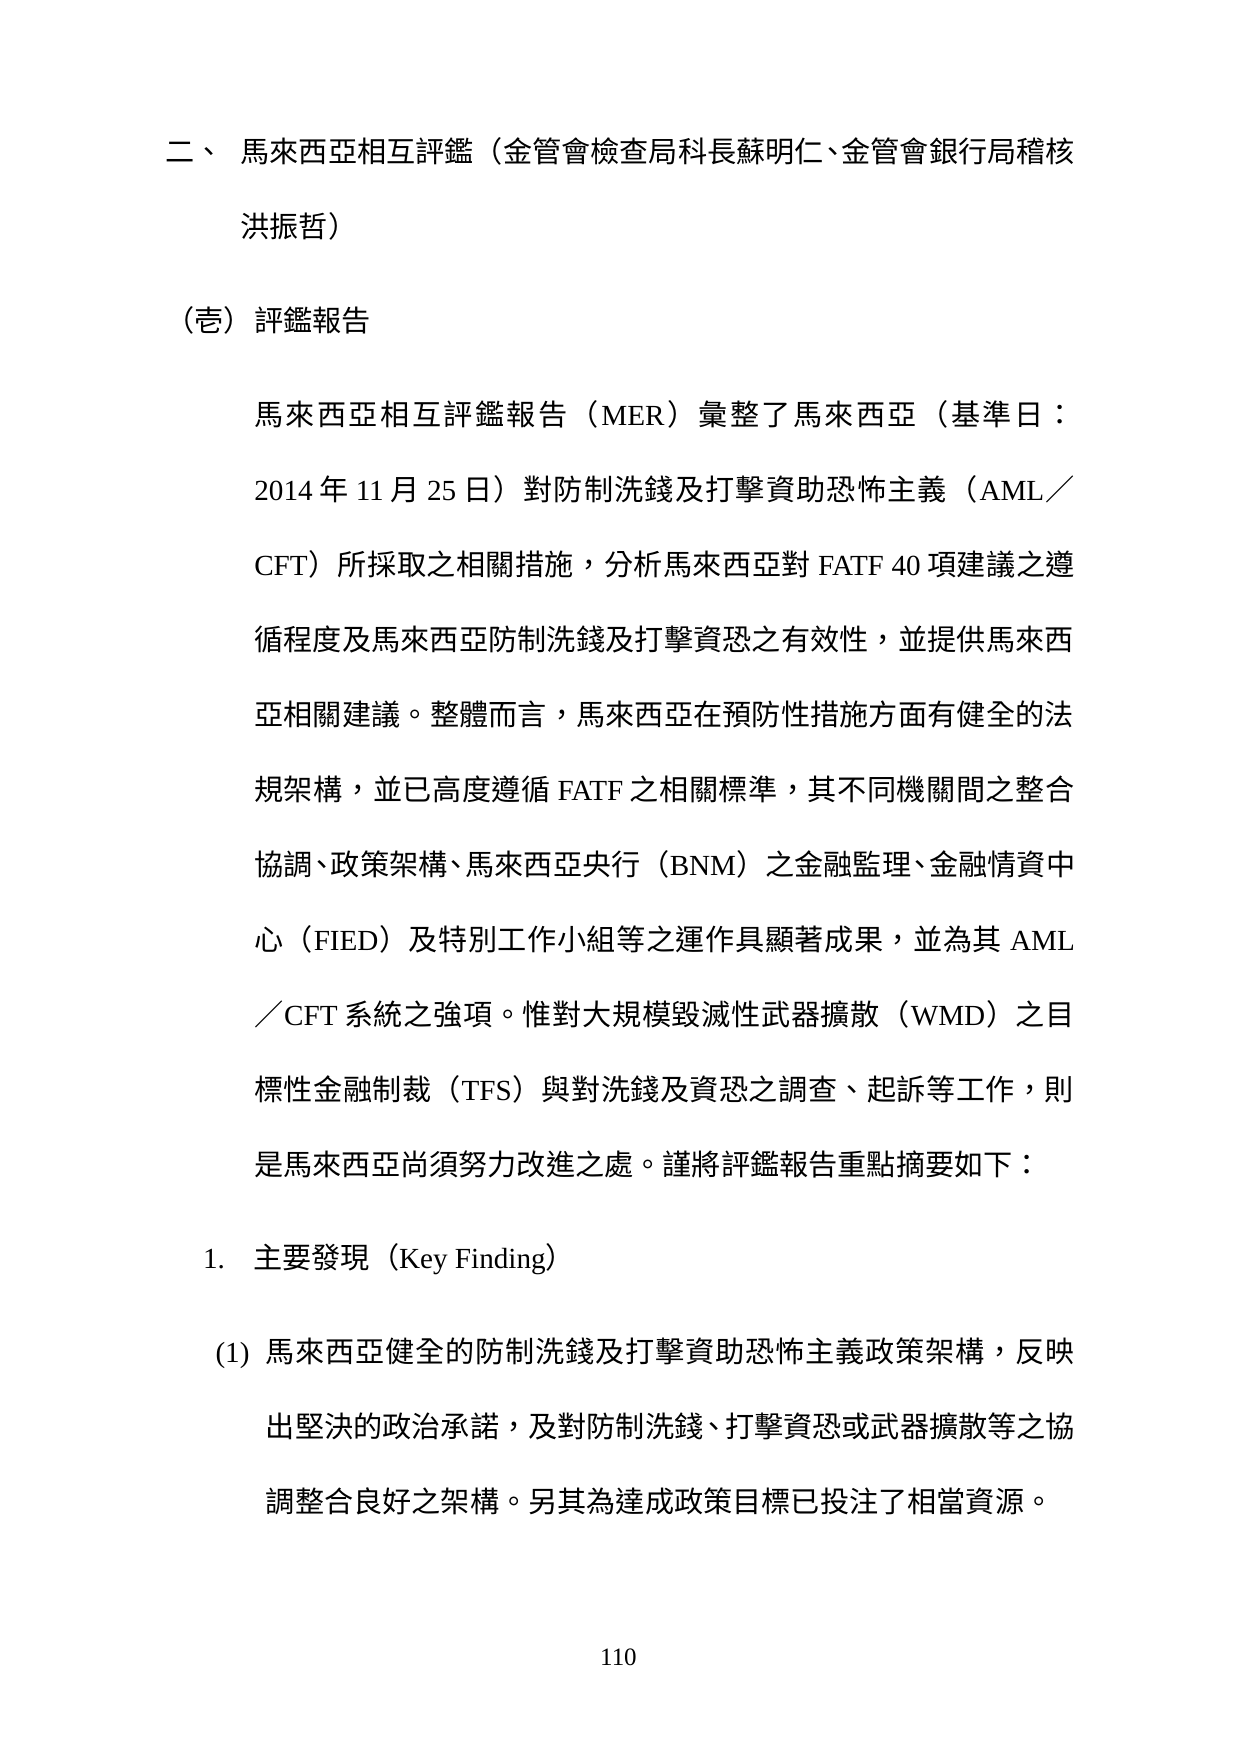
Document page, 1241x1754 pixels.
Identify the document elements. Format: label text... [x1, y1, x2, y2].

list 馬來西亞健全的防制洗錢及打擊資助恐怖主義政策架構，反映出堅決的政治承諾，及對防制洗錢、打擊資恐或武器擴散等之協調整合良好之架構。另其為達成政策目標已投注了相當資源。 [215, 1312, 1075, 1537]
list 主要發現（Key Finding） [203, 1218, 1075, 1293]
text 馬來西亞相互評鑑報告（MER）彙整了馬來西亞（基準日：2014年11月25日）對防制洗錢及打擊資助恐怖主義（AML／CFT）所採取之相關措施，分析馬來西亞對FATF 40項建議之遵循程度及馬來西亞防制洗錢及打擊資恐之有效性，並提供馬來西亞相關建議。整體而言，馬來西亞在預防性措施方面有健全的法規架構，並已高度遵循FATF之相關標準，其不同機關間之整合協調、政策架構、馬來西亞央行（BNM）之金融監理、金融情資中心（FIED）及特別工作小組等之運作具顯著成果，並為其AML／CFT系統之強項。惟對大規模毀滅性武器擴散（WMD）之目標性金融制裁（TFS）與對洗錢及資恐之調查、起訴等工作，則是馬來西亞尚須努力改進之處。謹將評鑑報告重點摘要如下： [254, 375, 1075, 1200]
list 評鑑報告 [165, 281, 1075, 356]
subtitle 馬來西亞相互評鑑（金管會檢查局科長蘇明仁、金管會銀行局稽核洪振哲） [165, 112, 1075, 262]
